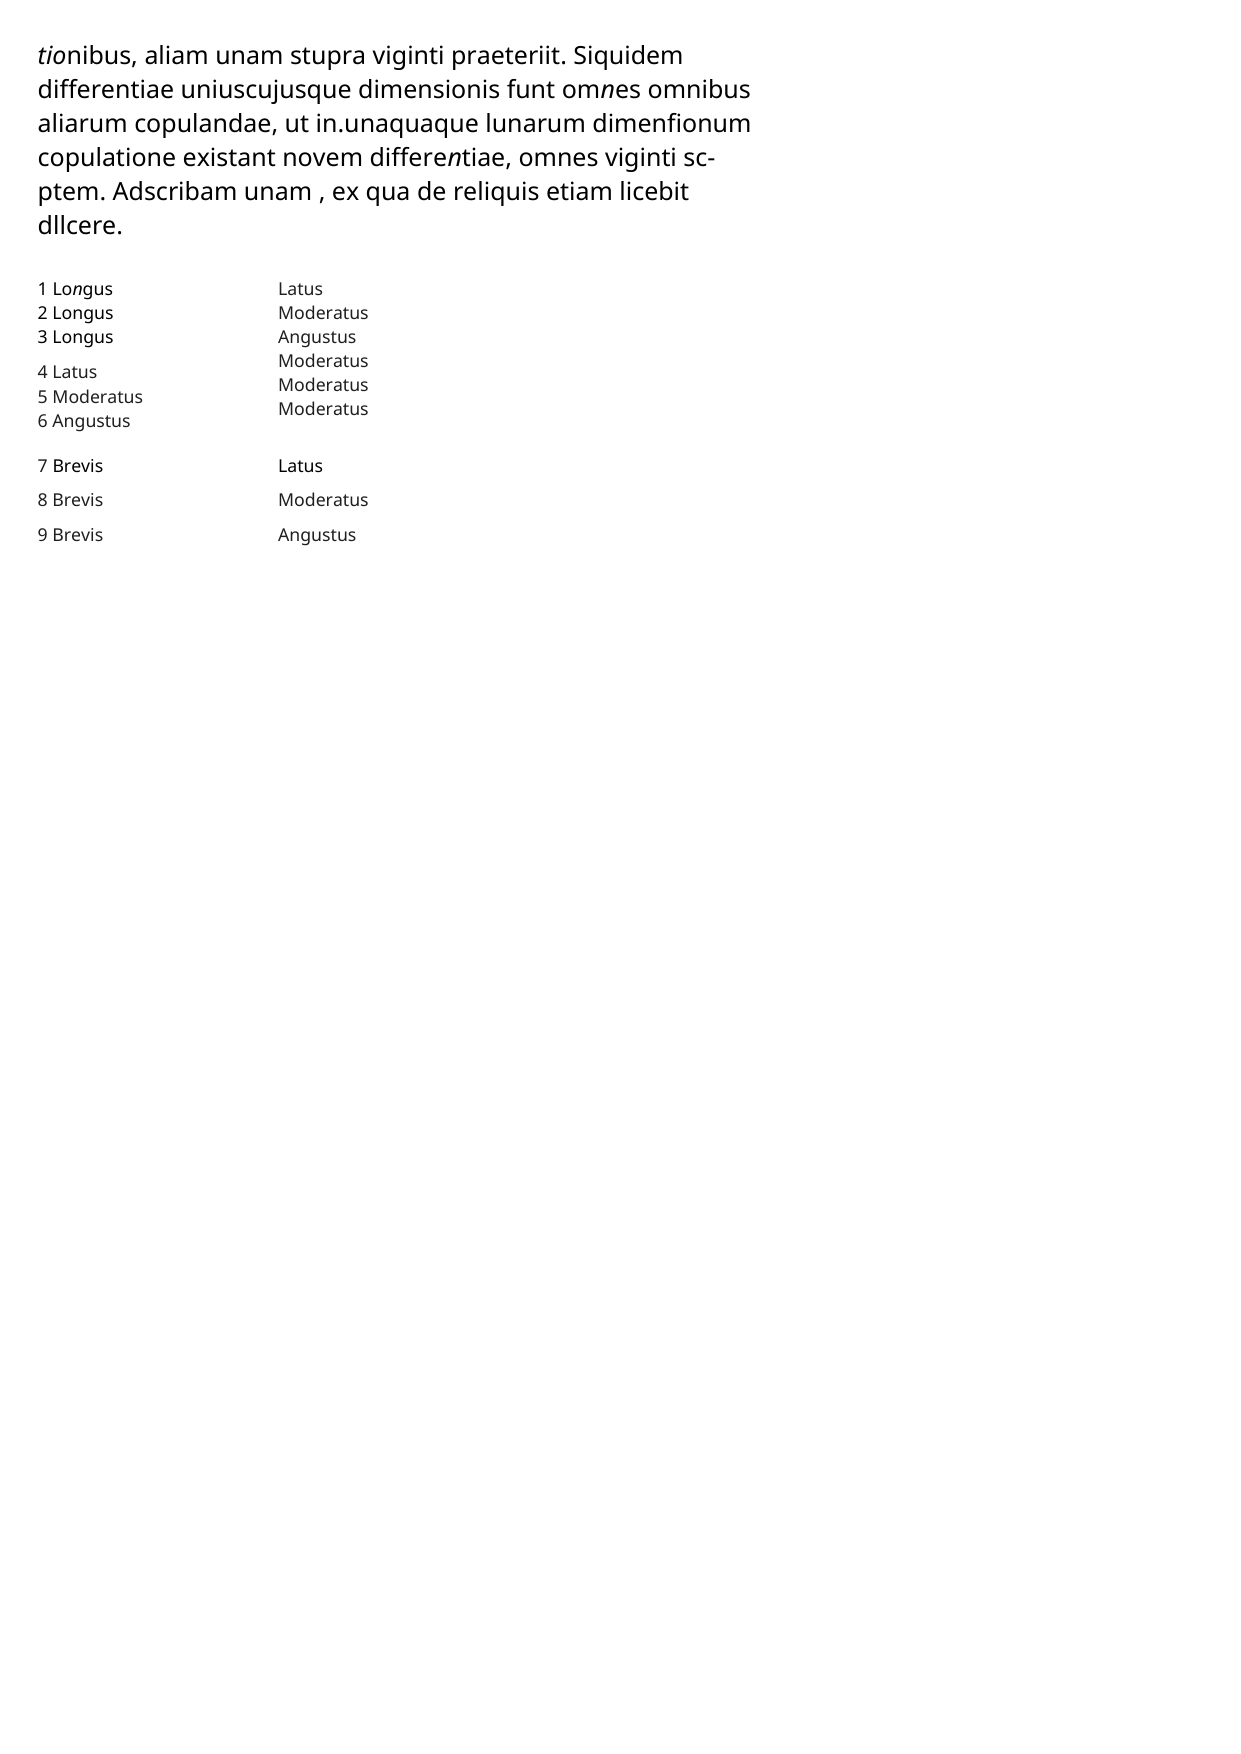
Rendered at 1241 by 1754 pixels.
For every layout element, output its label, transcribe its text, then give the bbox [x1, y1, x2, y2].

table_cell 9 Brevis [38, 512, 204, 546]
table_cell [204, 349, 278, 444]
text tionibus, aliam unam stupra viginti praeteriit. Siquidem differentiae uniuscujusque dimensionis funt omnes omnibus aliarum copulandae, ut in.unaquaque lunarum dimenfionum copulatione existant novem differentiae, omnes viginti sc- ptem. Adscribam unam , ex qua de reliquis etiam licebit dllcere. [37, 37, 1203, 242]
table_header 1 Longus 2 Longus 3 Longus [38, 276, 278, 348]
table_cell [204, 444, 278, 478]
table_cell Moderatus [278, 478, 378, 512]
table_cell [204, 478, 278, 512]
table_cell Latus [278, 444, 378, 478]
table_cell 4 Latus 5 Moderatus 6 Angustus [38, 349, 204, 444]
table_cell 7 Brevis [38, 444, 204, 478]
table_cell [204, 512, 278, 546]
table_cell 8 Brevis [38, 478, 204, 512]
table_cell Angustus [278, 512, 378, 546]
table_header Latus Moderatus Angustus Moderatus Moderatus Moderatus [278, 276, 378, 444]
